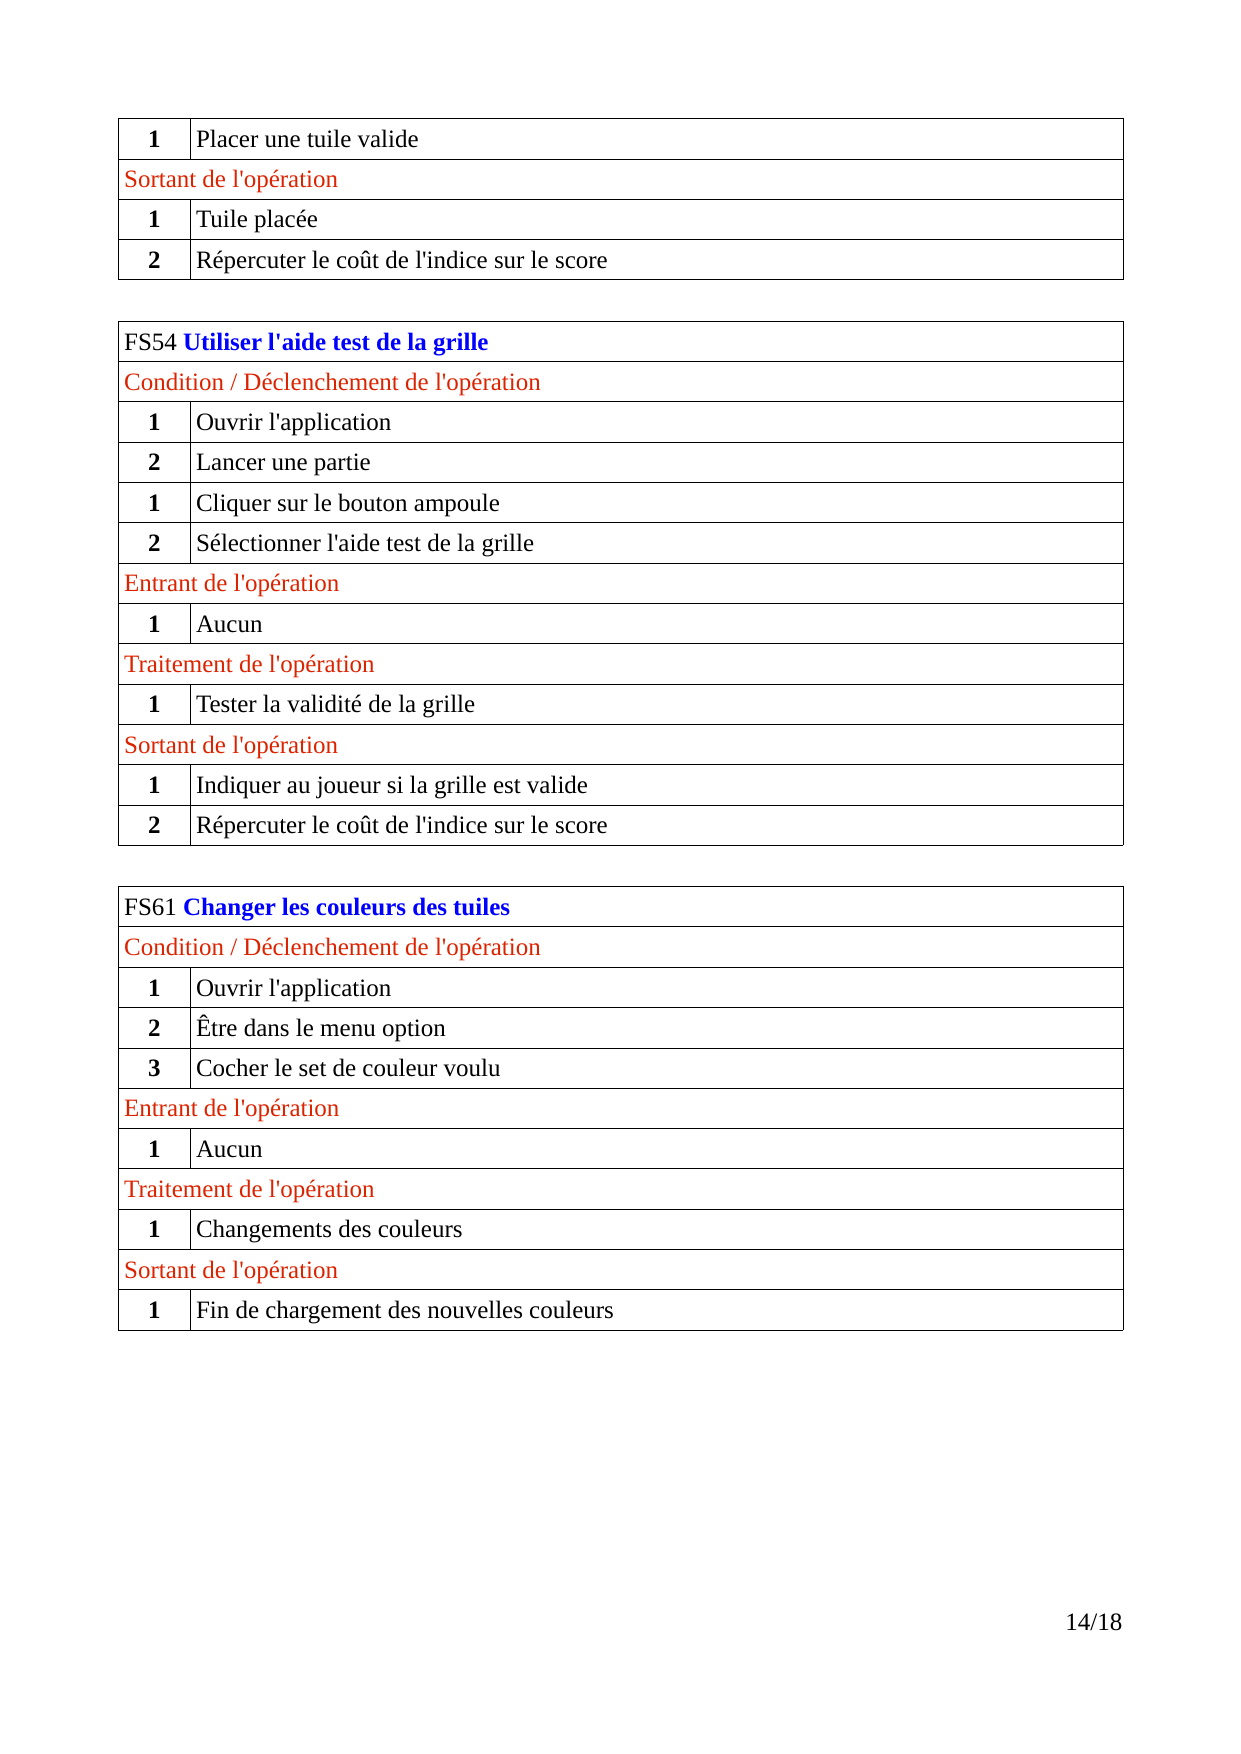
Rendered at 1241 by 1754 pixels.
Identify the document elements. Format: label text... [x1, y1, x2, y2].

table_cell Sortant de l'opération [119, 725, 1123, 764]
table_cell Condition / Déclenchement de l'opération [119, 927, 1123, 967]
table_cell Ouvrir l'application [191, 968, 1123, 1007]
table_cell Être dans le menu option [191, 1008, 1123, 1047]
table_header FS61 Changer les couleurs des tuiles [119, 887, 1123, 926]
table_cell Traitement de l'opération [119, 644, 1123, 683]
table_cell Répercuter le coût de l'indice sur le score [191, 240, 1123, 279]
table_cell 1 [119, 1290, 190, 1329]
table_cell 1 [119, 765, 190, 804]
table_cell Tuile placée [191, 200, 1123, 239]
table_cell Aucun [191, 1129, 1123, 1168]
table_cell Aucun [191, 604, 1123, 643]
table_cell Placer une tuile valide [191, 119, 1123, 158]
table_cell 1 [119, 119, 190, 158]
table_cell 2 [119, 523, 190, 563]
table_cell 1 [119, 1210, 190, 1249]
table_cell Répercuter le coût de l'indice sur le score [191, 806, 1123, 845]
table_cell 1 [119, 402, 190, 442]
table_cell Traitement de l'opération [119, 1169, 1123, 1209]
table_cell 1 [119, 604, 190, 643]
table_header FS54 Utiliser l'aide test de la grille [119, 322, 1123, 361]
table_cell 1 [119, 685, 190, 724]
table_cell Entrant de l'opération [119, 1089, 1123, 1128]
table_cell Cocher le set de couleur voulu [191, 1049, 1123, 1088]
table_cell Entrant de l'opération [119, 564, 1123, 603]
table_cell 2 [119, 240, 190, 279]
table_cell Sortant de l'opération [119, 160, 1123, 199]
table_cell Indiquer au joueur si la grille est valide [191, 765, 1123, 804]
table_cell 1 [119, 200, 190, 239]
table_cell 2 [119, 806, 190, 845]
table_cell Sortant de l'opération [119, 1250, 1123, 1289]
table_cell Fin de chargement des nouvelles couleurs [191, 1290, 1123, 1329]
table_cell Ouvrir l'application [191, 402, 1123, 442]
table_cell Cliquer sur le bouton ampoule [191, 483, 1123, 522]
table_cell Lancer une partie [191, 443, 1123, 482]
table_cell Sélectionner l'aide test de la grille [191, 523, 1123, 563]
table_cell 2 [119, 1008, 190, 1047]
table_cell 2 [119, 443, 190, 482]
table_cell 1 [119, 1129, 190, 1168]
table_cell 3 [119, 1049, 190, 1088]
table_cell Changements des couleurs [191, 1210, 1123, 1249]
table_cell Condition / Déclenchement de l'opération [119, 362, 1123, 401]
table_cell Tester la validité de la grille [191, 685, 1123, 724]
table_cell 1 [119, 968, 190, 1007]
table_cell 1 [119, 483, 190, 522]
